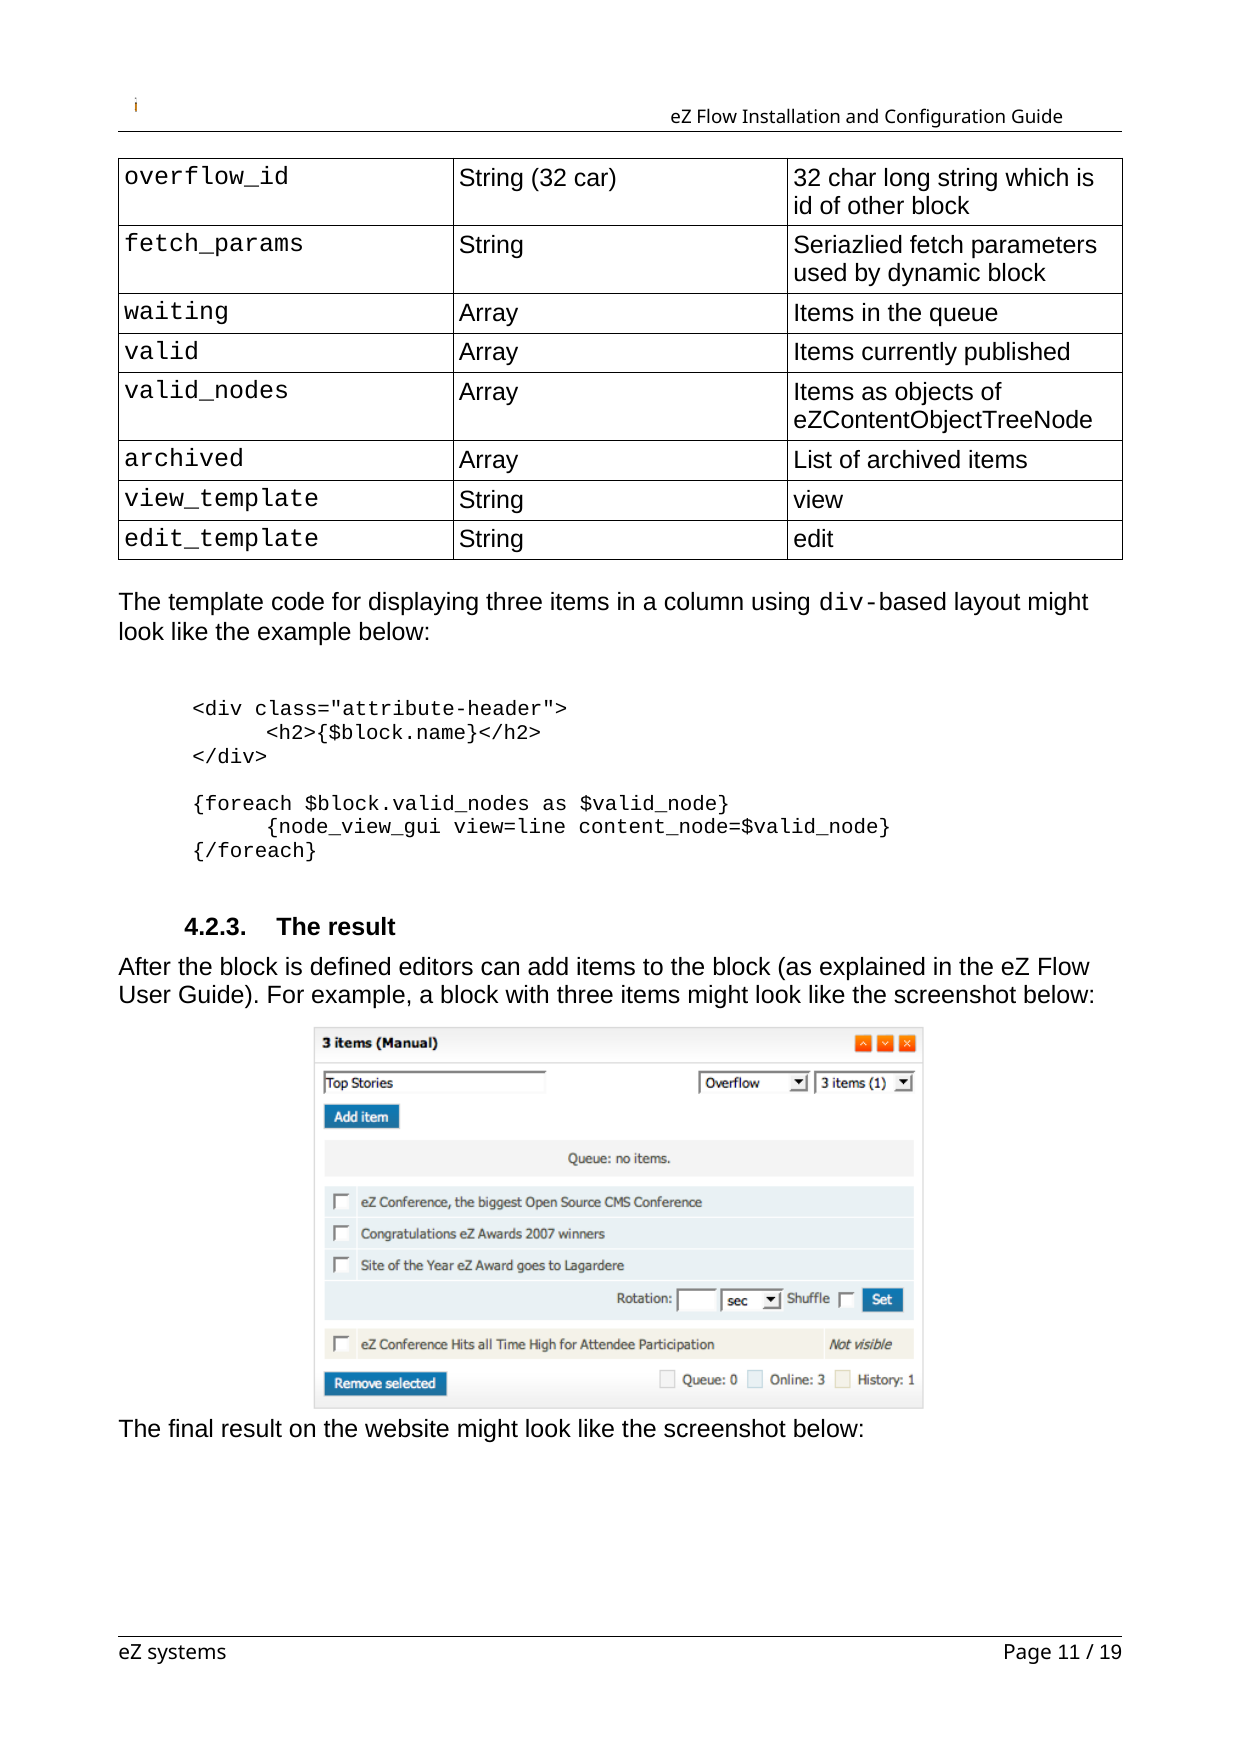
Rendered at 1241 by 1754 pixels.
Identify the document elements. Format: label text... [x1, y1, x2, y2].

table_cell Array [454, 294, 787, 332]
subtitle The result [177, 912, 1122, 940]
table_cell valid [119, 334, 453, 372]
picture [309, 1021, 931, 1415]
text </div> [118, 746, 1122, 769]
table_cell Items currently published [788, 334, 1122, 372]
table_cell String [454, 226, 787, 292]
table_cell view [788, 481, 1122, 519]
table_cell String (32 car) [454, 159, 787, 225]
text {/foreach} [192, 840, 1122, 864]
text After the block is defined editors can add items to the block (as explained in the eZ Flow User Guide). For example, a block with three items might look like the screenshot below: [118, 953, 1122, 1009]
table_cell edit_template [119, 521, 453, 559]
table_cell Items as objects of eZContentObjectTreeNode [788, 373, 1122, 440]
table_cell Array [454, 373, 787, 440]
text The final result on the website might look like the screenshot below: [118, 1309, 1122, 1443]
text {foreach $block.valid_nodes as $valid_node} [118, 793, 1122, 817]
text <h2>{$block.name}</h2> [118, 722, 1122, 746]
table_cell fetch_params [119, 226, 453, 292]
text The template code for displaying three items in a column using div-based layout might look like the example below: [118, 587, 1122, 645]
table_cell waiting [119, 294, 453, 332]
table_cell Array [454, 441, 787, 479]
table_cell valid_nodes [119, 373, 453, 440]
table_cell 32 char long string which is id of other block [788, 159, 1122, 225]
text {node_view_gui view=line content_node=$valid_node} [118, 817, 1122, 840]
table_cell Array [454, 334, 787, 372]
table_cell edit [788, 521, 1122, 559]
table_cell String [454, 521, 787, 559]
table_cell String [454, 481, 787, 519]
table_cell Items in the queue [788, 294, 1122, 332]
table_cell List of archived items [788, 441, 1122, 479]
table_cell overflow_id [119, 159, 453, 225]
text <div class="attribute-header"> [118, 698, 1122, 722]
table_cell Seriazlied fetch parameters used by dynamic block [788, 226, 1122, 292]
table_cell view_template [119, 481, 453, 519]
table_cell archived [119, 441, 453, 479]
